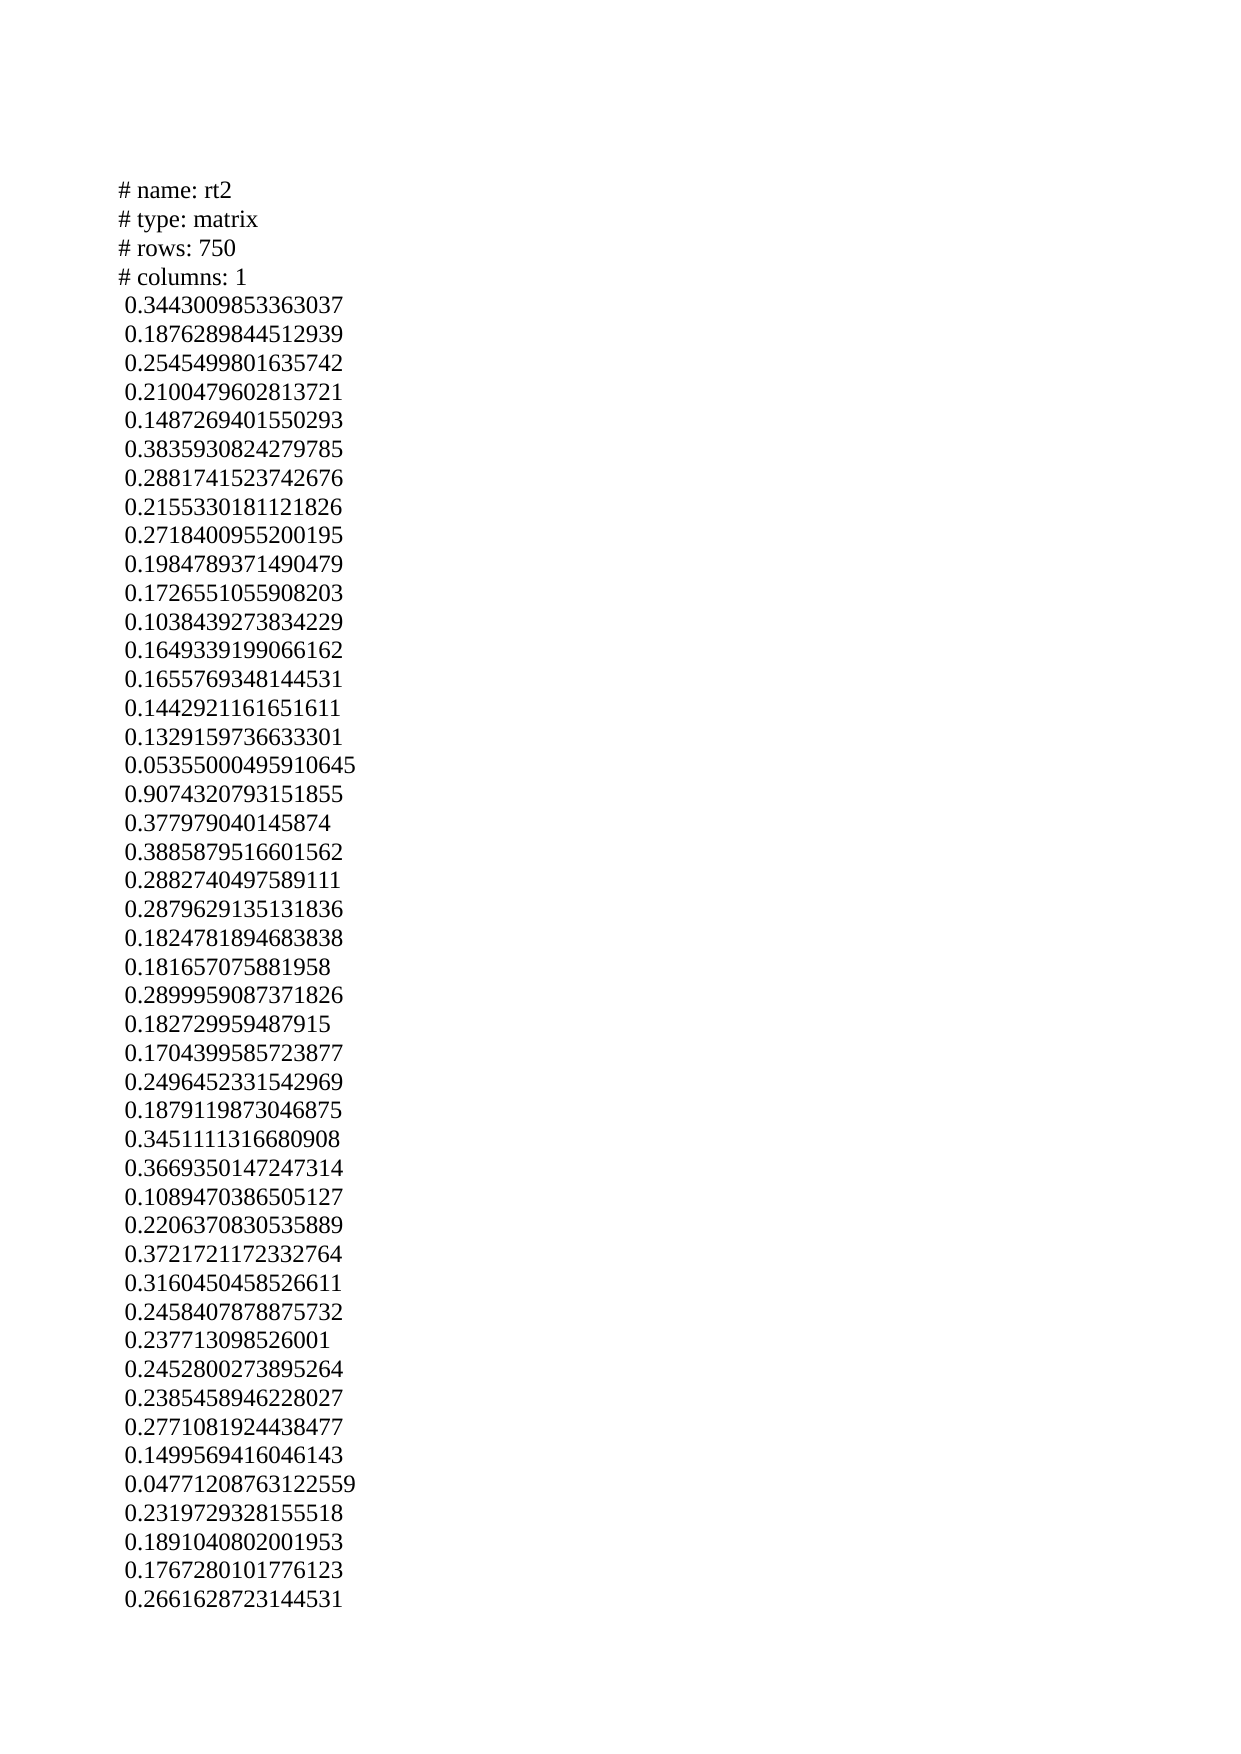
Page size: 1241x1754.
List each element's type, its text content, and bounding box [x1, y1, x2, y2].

text 0.2771081924438477 [118, 1412, 1122, 1441]
text 0.1089470386505127 [118, 1182, 1122, 1211]
text 0.2458407878875732 [118, 1297, 1122, 1326]
text 0.3669350147247314 [118, 1153, 1122, 1182]
text 0.1649339199066162 [118, 636, 1122, 664]
text 0.1499569416046143 [118, 1441, 1122, 1469]
text 0.2319729328155518 [118, 1498, 1122, 1527]
text 0.2496452331542969 [118, 1067, 1122, 1096]
text 0.1891040802001953 [118, 1527, 1122, 1556]
text 0.1876289844512939 [118, 319, 1122, 348]
text 0.2661628723144531 [118, 1584, 1122, 1613]
text 0.1038439273834229 [118, 607, 1122, 636]
text 0.1704399585723877 [118, 1038, 1122, 1067]
text 0.3885879516601562 [118, 837, 1122, 866]
text 0.2452800273895264 [118, 1354, 1122, 1383]
text 0.3160450458526611 [118, 1268, 1122, 1297]
text 0.1824781894683838 [118, 923, 1122, 952]
text 0.1487269401550293 [118, 406, 1122, 434]
text 0.1726551055908203 [118, 578, 1122, 607]
text 0.377979040145874 [118, 808, 1122, 837]
text 0.1767280101776123 [118, 1556, 1122, 1584]
text 0.04771208763122559 [118, 1469, 1122, 1498]
text 0.181657075881958 [118, 952, 1122, 981]
text 0.9074320793151855 [118, 779, 1122, 808]
text # type: matrix [118, 204, 1122, 233]
text 0.2879629135131836 [118, 894, 1122, 923]
text 0.05355000495910645 [118, 751, 1122, 779]
text 0.1879119873046875 [118, 1096, 1122, 1124]
text 0.2881741523742676 [118, 463, 1122, 492]
text # name: rt2 [118, 176, 1122, 204]
text 0.237713098526001 [118, 1326, 1122, 1354]
text 0.3443009853363037 [118, 291, 1122, 319]
text 0.3835930824279785 [118, 434, 1122, 463]
text 0.2385458946228027 [118, 1383, 1122, 1412]
text 0.2100479602813721 [118, 377, 1122, 406]
text 0.1984789371490479 [118, 549, 1122, 578]
text 0.2206370830535889 [118, 1211, 1122, 1239]
text # columns: 1 [118, 262, 1122, 291]
text 0.3451111316680908 [118, 1124, 1122, 1153]
text 0.1442921161651611 [118, 693, 1122, 722]
text 0.2545499801635742 [118, 348, 1122, 377]
text 0.2882740497589111 [118, 866, 1122, 894]
text 0.2155330181121826 [118, 492, 1122, 521]
text 0.1655769348144531 [118, 664, 1122, 693]
text 0.2899959087371826 [118, 981, 1122, 1009]
text 0.3721721172332764 [118, 1239, 1122, 1268]
text # rows: 750 [118, 233, 1122, 262]
text 0.1329159736633301 [118, 722, 1122, 751]
text 0.2718400955200195 [118, 521, 1122, 549]
text 0.182729959487915 [118, 1009, 1122, 1038]
